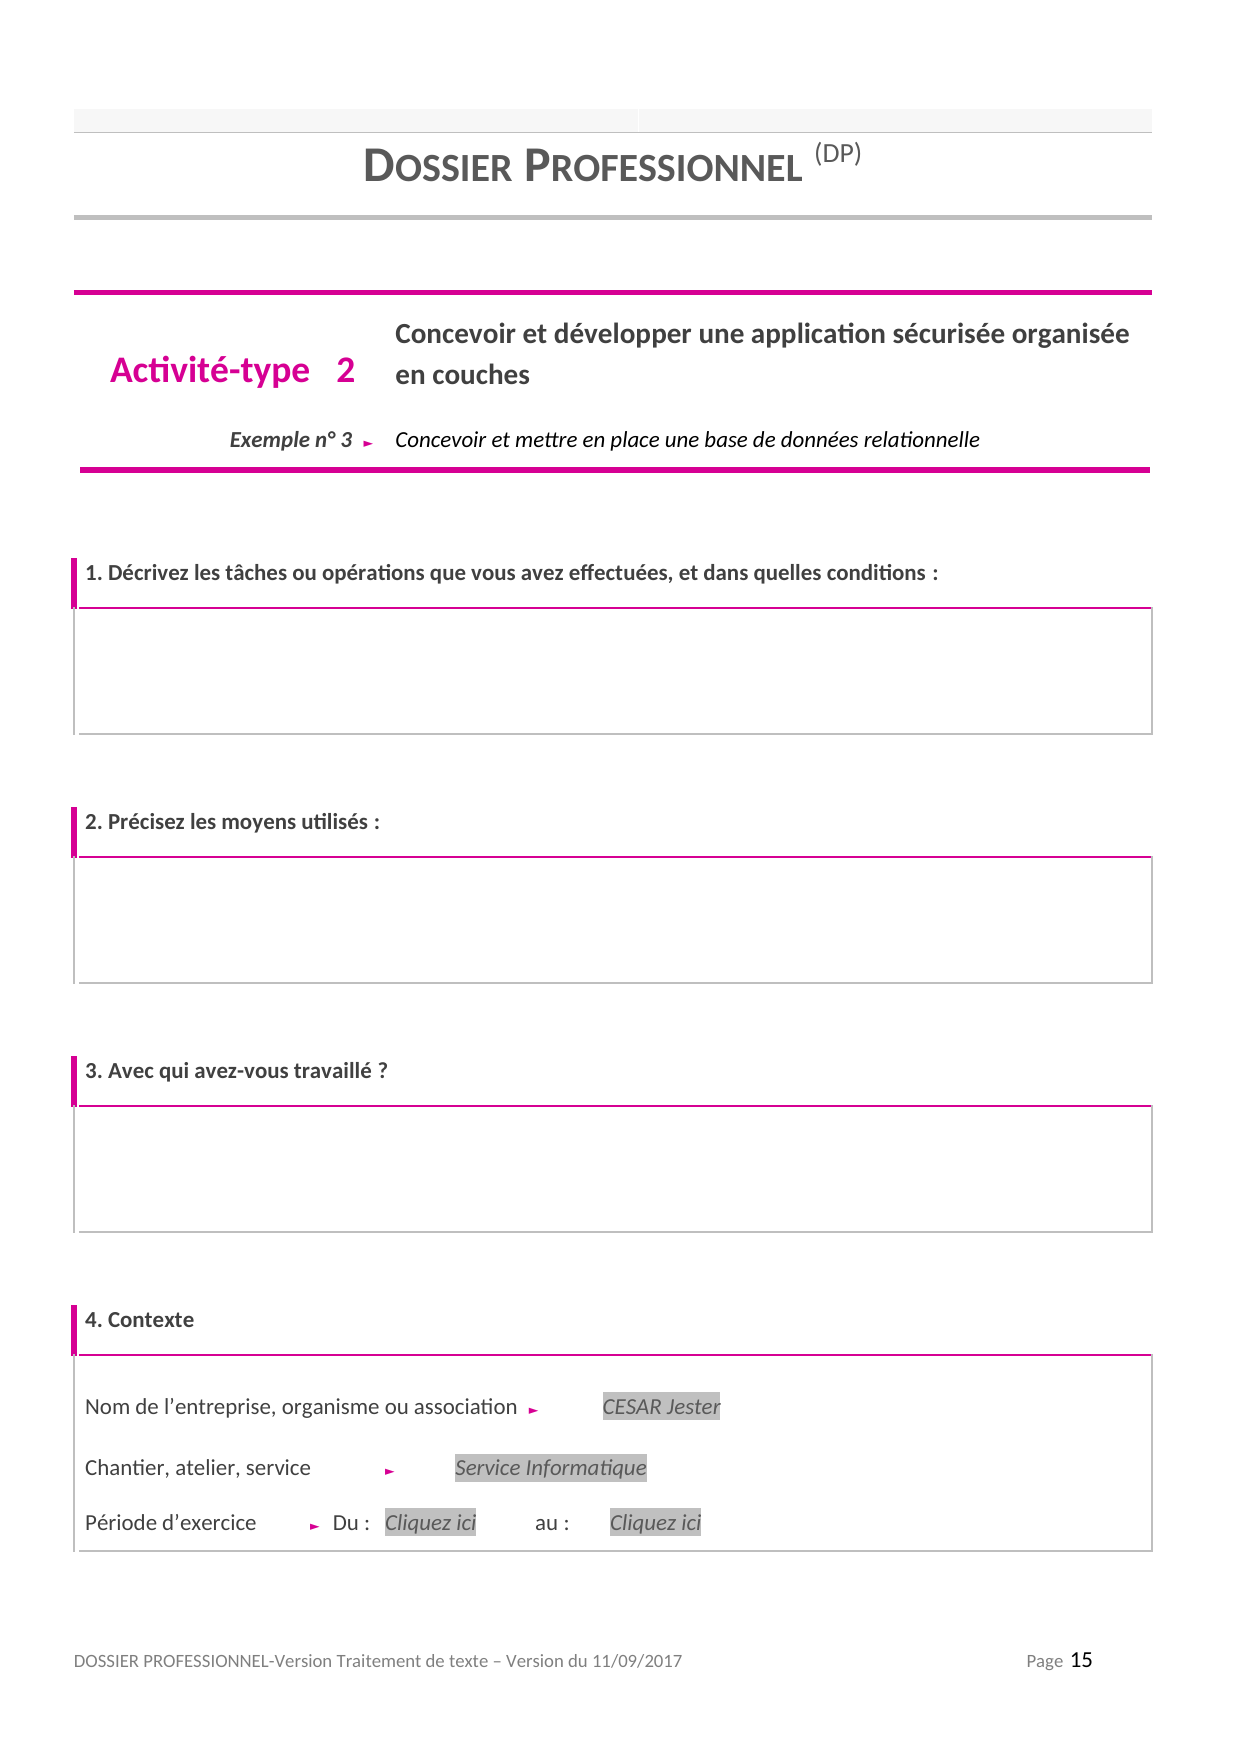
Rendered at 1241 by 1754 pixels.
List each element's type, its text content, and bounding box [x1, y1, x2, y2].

table_cell [74, 522, 1152, 558]
table_cell 2. Précisez les moyens utilisés : [77, 807, 1152, 856]
table_cell [75, 697, 1151, 733]
table_cell [74, 1231, 1152, 1269]
table_cell [75, 645, 1151, 697]
table_cell [74, 467, 1152, 522]
table_cell [74, 733, 1152, 771]
table_cell Service Informatique [444, 1441, 1151, 1495]
table_cell [75, 946, 1151, 982]
table_cell 3. Avec qui avez-vous travaillé ? [77, 1056, 1152, 1105]
table_cell [74, 771, 1152, 807]
table_cell 4. Contexte [77, 1305, 1152, 1354]
table_cell CESAR Jester [578, 1392, 1151, 1441]
table_cell Exemple n° 3 ► [74, 413, 384, 467]
table_cell [75, 856, 1151, 894]
table_cell Période d’exercice ► Du : Cliquez ici au : Cliquez ici [75, 1495, 1151, 1550]
table_cell [75, 1105, 1151, 1143]
table_cell [75, 894, 1151, 946]
table_cell [74, 1269, 1152, 1305]
table_cell Nom de l’entreprise, organisme ou association ► [75, 1392, 578, 1441]
table_cell [74, 1020, 1152, 1056]
table_cell [578, 1356, 1151, 1392]
table_header 2 [325, 315, 384, 413]
table_cell Chantier, atelier, service ► [75, 1441, 444, 1495]
table_cell 1. Décrivez les tâches ou opérations que vous avez effectuées, et dans quelles conditions : [77, 558, 1152, 607]
table_cell Concevoir et mettre en place une base de données relationnelle [384, 413, 1152, 467]
table_header Concevoir et développer une application sécurisée organisée en couches [384, 315, 1152, 413]
table_cell [75, 1195, 1151, 1231]
table_header Activité-type [74, 315, 325, 413]
table_cell [74, 1550, 1152, 1588]
table_cell [75, 607, 1151, 645]
table_cell [75, 1143, 1151, 1194]
table_cell [75, 1354, 578, 1392]
table_cell [74, 982, 1152, 1020]
